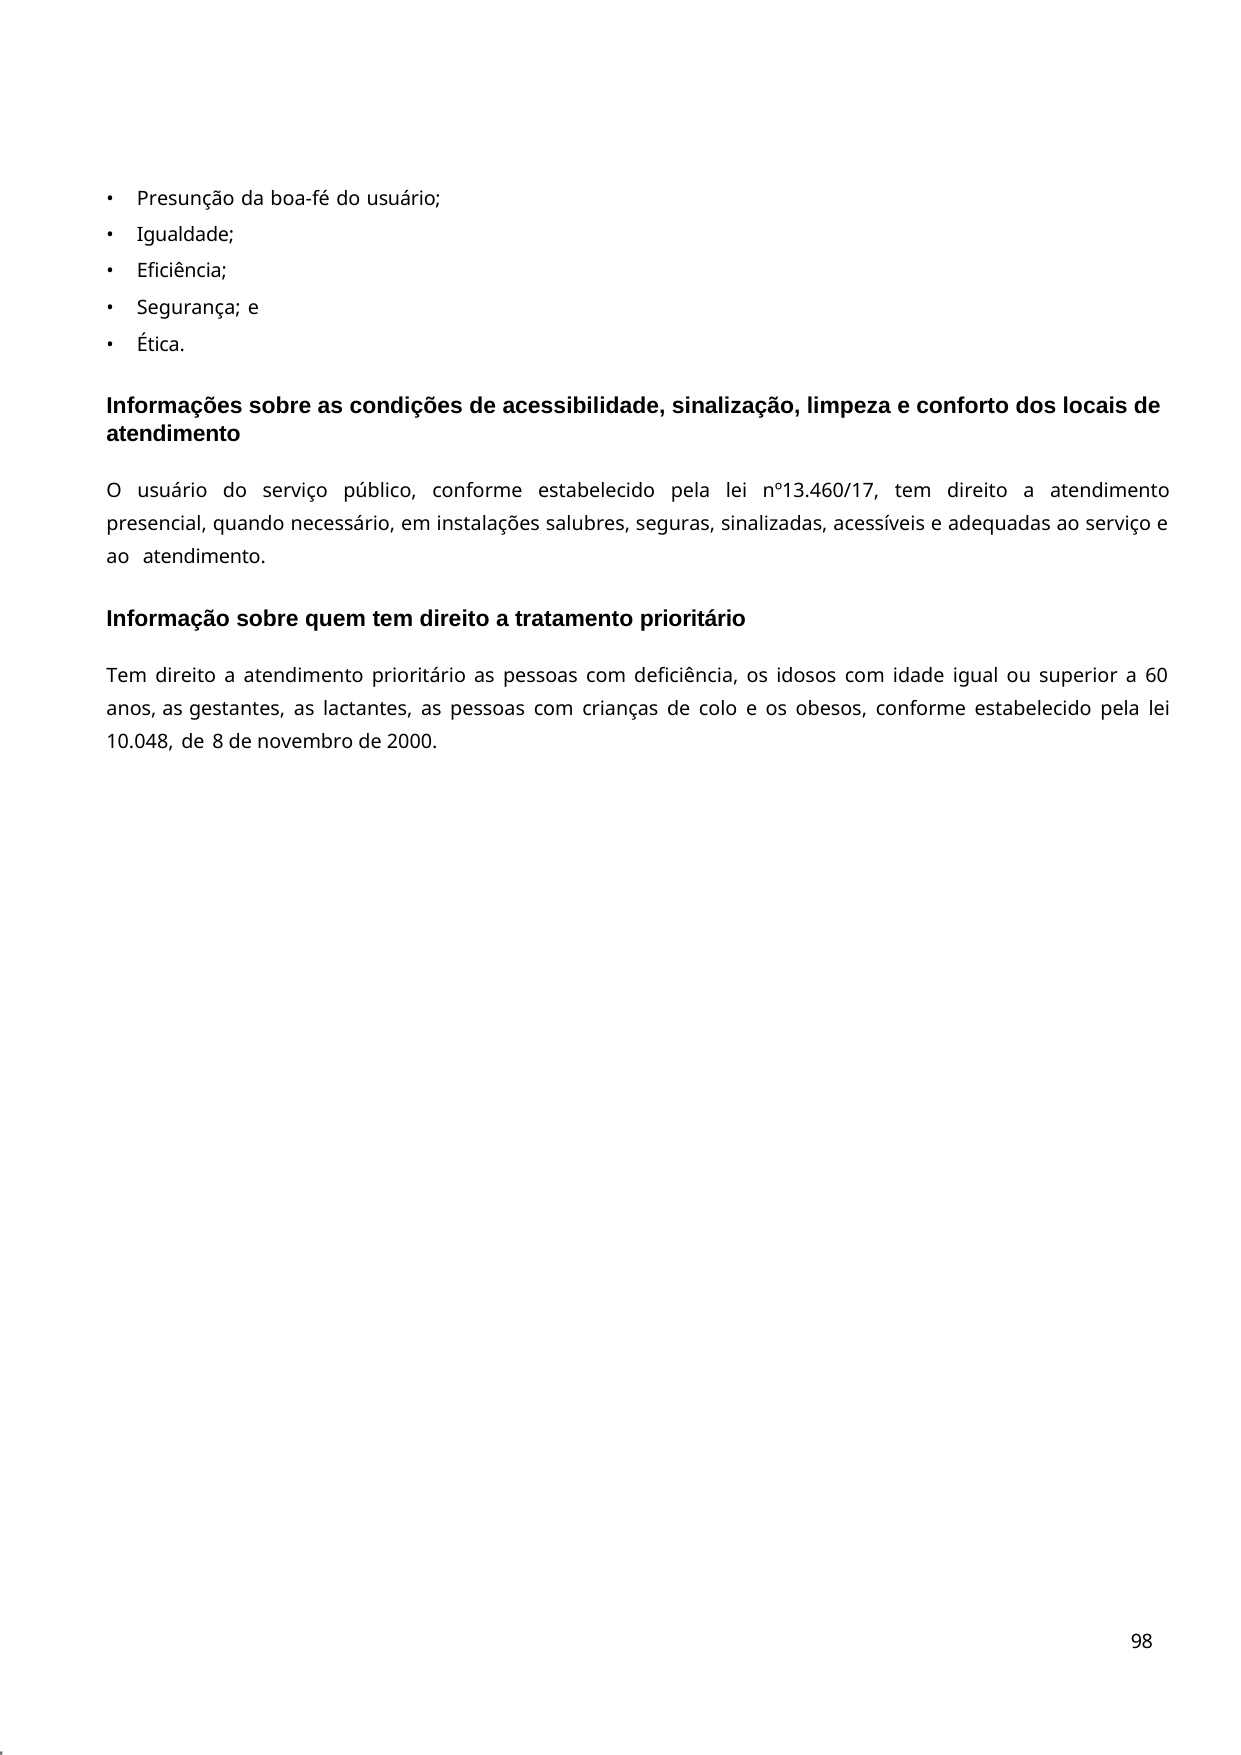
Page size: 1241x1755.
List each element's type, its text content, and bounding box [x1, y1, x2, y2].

list Eficiência; [106, 257, 1241, 284]
subtitle Informação sobre quem tem direito a tratamento prioritário [106, 605, 1241, 631]
list Segurança; e [106, 293, 1241, 320]
subtitle Informações sobre as condições de acessibilidade, sinalização, limpeza e conforto dos locais de atendimento [106, 392, 1241, 446]
text O usuário do serviço público, conforme estabelecido pela lei nº13.460/17, tem direito a atendimento presencial, quando necessário, em instalações salubres, seguras, sinalizadas, acessíveis e adequadas ao serviço e ao atendimento. [106, 476, 1169, 569]
list Ética. [106, 330, 1241, 357]
list Igualdade; [106, 220, 1241, 247]
list Presunção da boa-fé do usuário; [106, 184, 1241, 211]
text Tem direito a atendimento prioritário as pessoas com deficiência, os idosos com idade igual ou superior a 60 anos, as gestantes, as lactantes, as pessoas com crianças de colo e os obesos, conforme estabelecido pela lei 10.048, de 8 de novembro de 2000. [106, 661, 1169, 754]
